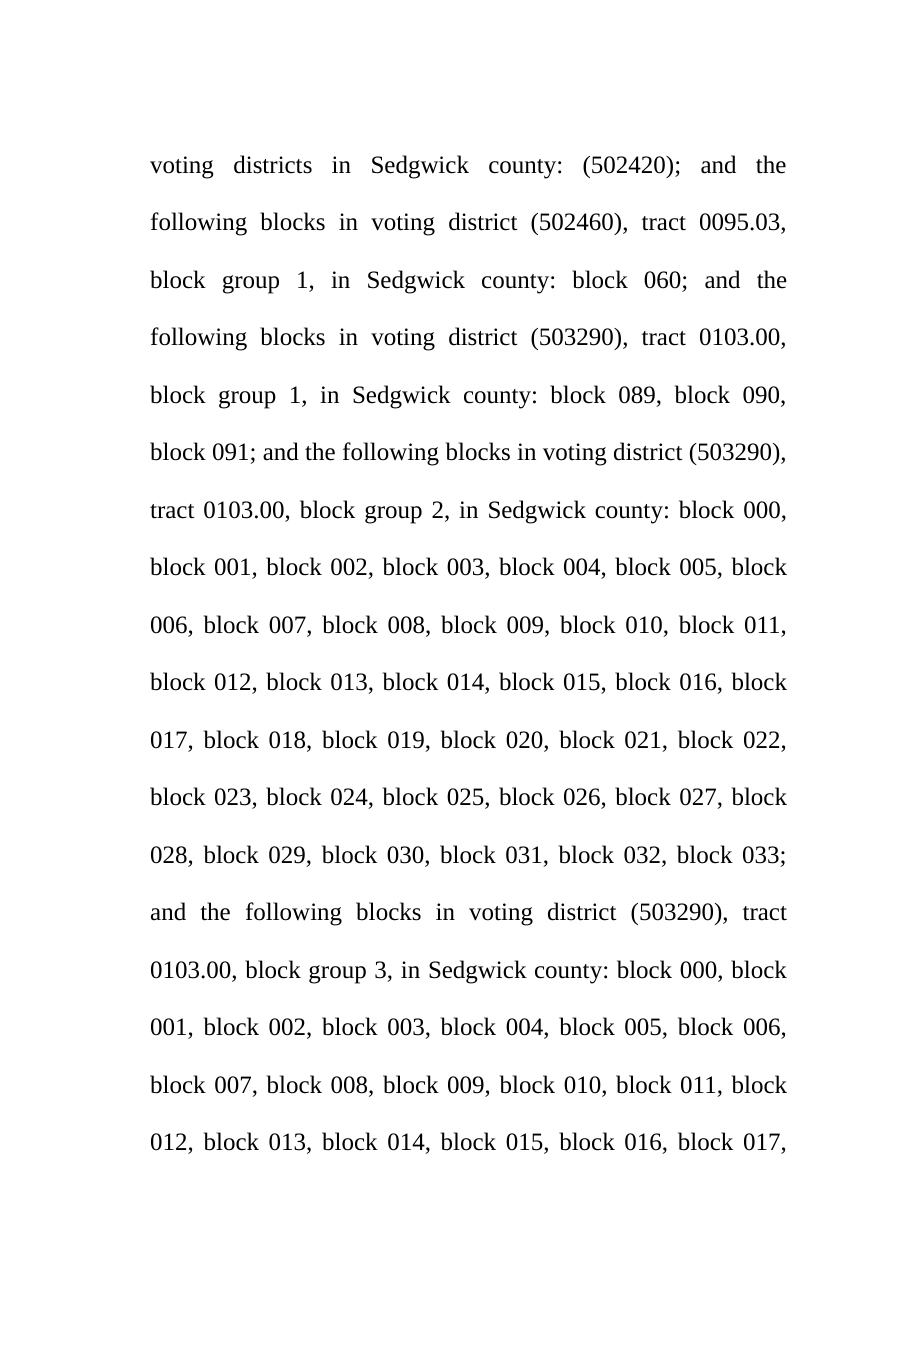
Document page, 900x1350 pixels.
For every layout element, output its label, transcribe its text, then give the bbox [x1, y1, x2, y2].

text voting districts in Sedgwick county: (502420); and the following blocks in voting district (502460), tract 0095.03, block group 1, in Sedgwick county: block 060; and the following blocks in voting district (503290), tract 0103.00, block group 1, in Sedgwick county: block 089, block 090, block 091; and the following blocks in voting district (503290), tract 0103.00, block group 2, in Sedgwick county: block 000, block 001, block 002, block 003, block 004, block 005, block 006, block 007, block 008, block 009, block 010, block 011, block 012, block 013, block 014, block 015, block 016, block 017, block 018, block 019, block 020, block 021, block 022, block 023, block 024, block 025, block 026, block 027, block 028, block 029, block 030, block 031, block 032, block 033; and the following blocks in voting district (503290), tract 0103.00, block group 3, in Sedgwick county: block 000, block 001, block 002, block 003, block 004, block 005, block 006, block 007, block 008, block 009, block 010, block 011, block 012, block 013, block 014, block 015, block 016, block 017, [150, 150, 787, 1156]
